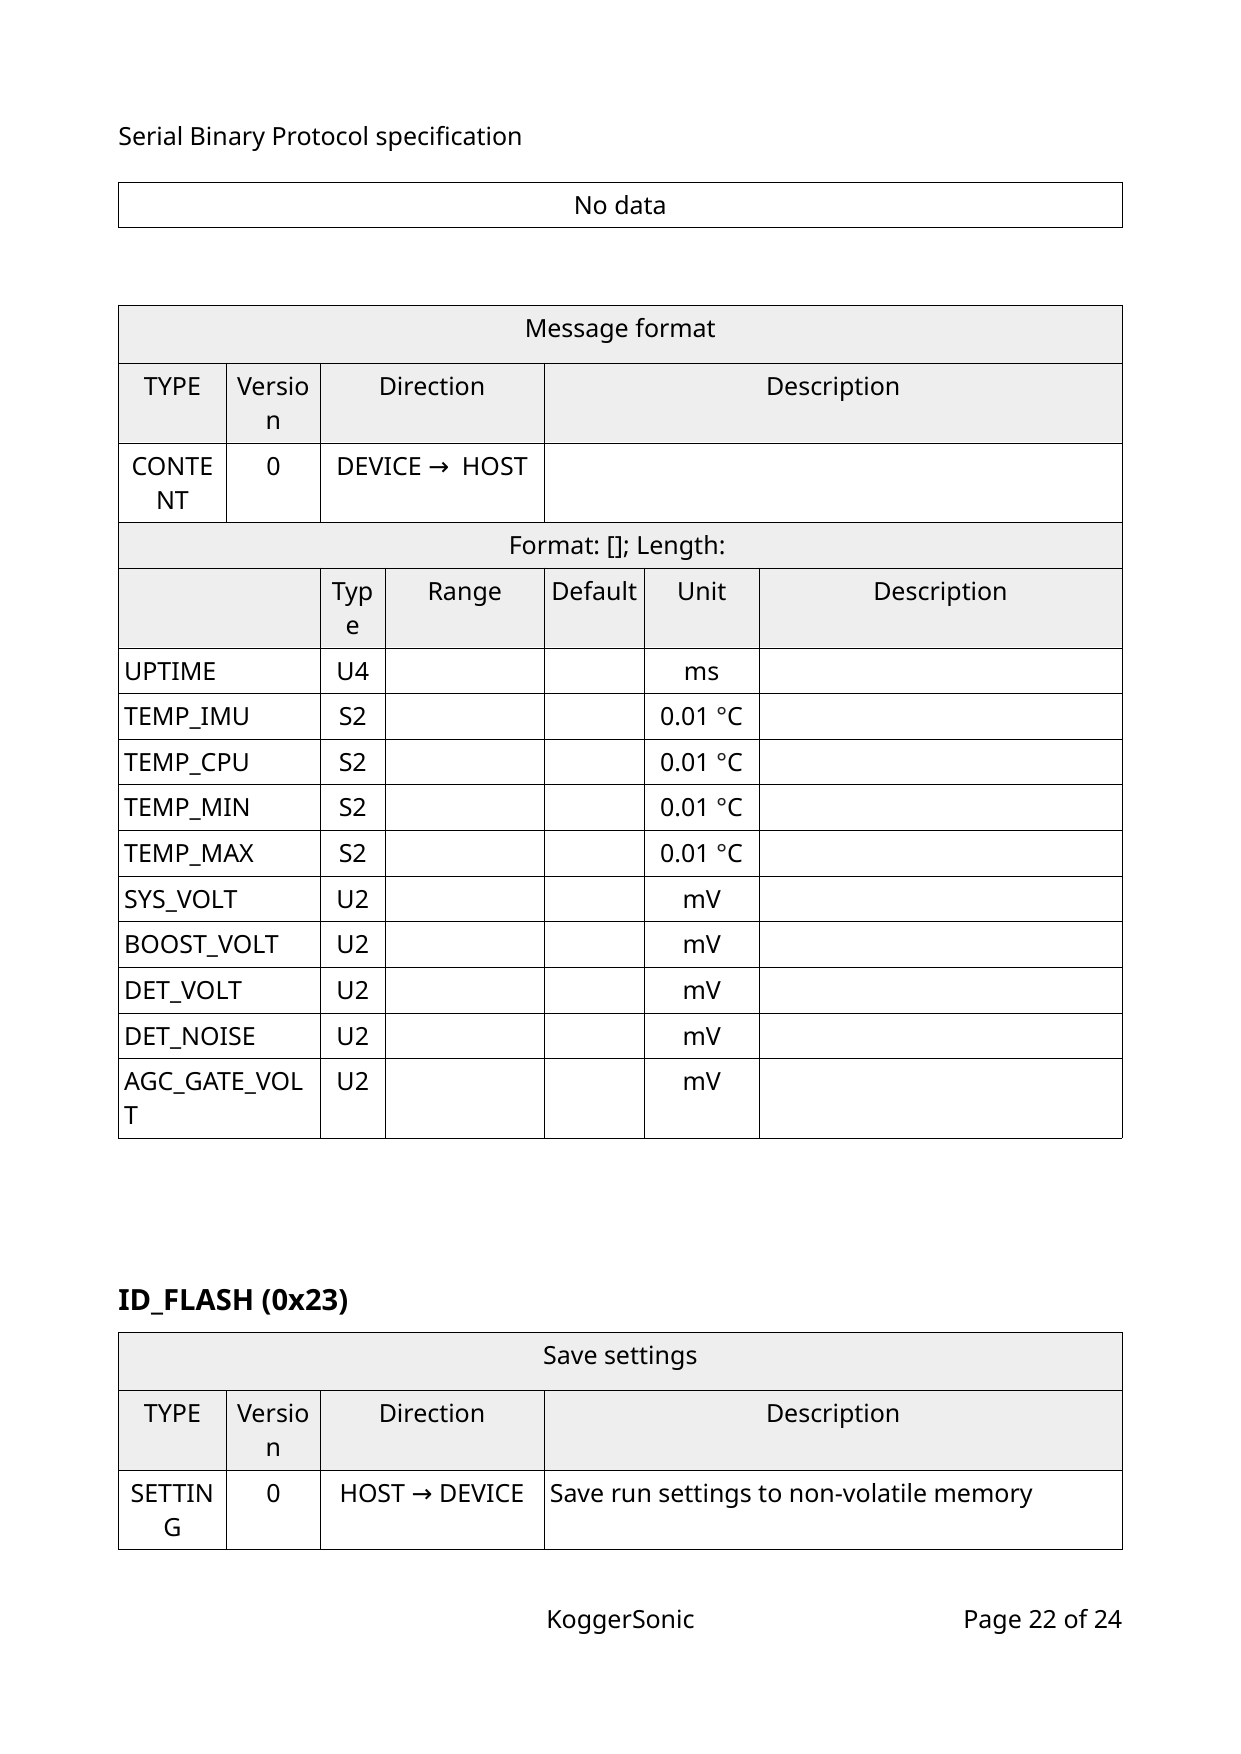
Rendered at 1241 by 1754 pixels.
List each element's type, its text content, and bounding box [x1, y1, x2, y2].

table_header Message format [119, 306, 1122, 363]
table_cell BOOST_VOLT [119, 922, 320, 967]
table_cell [760, 649, 1122, 693]
table_cell 0.01 °C [645, 831, 759, 876]
table_cell mV [645, 968, 759, 1012]
table_cell Description [760, 569, 1122, 647]
table_cell S2 [321, 831, 385, 876]
table_cell [545, 649, 644, 693]
table_cell Save run settings to non-volatile memory [545, 1471, 1122, 1549]
table_header Save settings [119, 1333, 1122, 1390]
table_cell [760, 877, 1122, 921]
table_cell [545, 1059, 644, 1138]
table_cell Description [545, 364, 1122, 442]
table_cell SYS_VOLT [119, 877, 320, 921]
table_cell [545, 1014, 644, 1058]
table_cell U2 [321, 922, 385, 967]
table_cell [545, 968, 644, 1012]
table_cell 0 [227, 1471, 320, 1549]
table_cell [386, 922, 544, 967]
table_cell 0 [227, 444, 320, 522]
table_cell [386, 694, 544, 739]
table_cell TEMP_MIN [119, 785, 320, 830]
table_cell [760, 1059, 1122, 1138]
table_cell SETTING [119, 1471, 226, 1549]
table_cell [545, 444, 1122, 522]
table_cell U2 [321, 968, 385, 1012]
table_cell DET_VOLT [119, 968, 320, 1012]
table_cell [386, 1014, 544, 1058]
table_cell mV [645, 922, 759, 967]
table_cell [545, 831, 644, 876]
table_cell U2 [321, 1014, 385, 1058]
table_cell [545, 785, 644, 830]
table_cell [760, 968, 1122, 1012]
table_cell Description [545, 1391, 1122, 1470]
table_cell [545, 694, 644, 739]
table_cell CONTENT [119, 444, 226, 522]
table_cell Unit [645, 569, 759, 647]
table_cell [386, 649, 544, 693]
table_cell [760, 694, 1122, 739]
table_cell TEMP_CPU [119, 740, 320, 784]
table_cell TEMP_IMU [119, 694, 320, 739]
table_cell [386, 740, 544, 784]
table_cell TYPE [119, 364, 226, 442]
table_cell [386, 1059, 544, 1138]
table_cell 0.01 °C [645, 785, 759, 830]
table_cell S2 [321, 785, 385, 830]
table_cell Direction [321, 364, 544, 442]
table_cell [545, 922, 644, 967]
table_cell [386, 877, 544, 921]
table_cell Format: []; Length: [119, 523, 1122, 568]
table_cell UPTIME [119, 649, 320, 693]
table_cell U2 [321, 1059, 385, 1138]
table_cell [545, 740, 644, 784]
subtitle ID_FLASH (0x23) [118, 1280, 1122, 1319]
table_cell 0.01 °C [645, 740, 759, 784]
table_cell mV [645, 1059, 759, 1138]
table_cell DEVICE → HOST [321, 444, 544, 522]
table_cell ms [645, 649, 759, 693]
table_cell S2 [321, 740, 385, 784]
table_cell [760, 922, 1122, 967]
table_cell Range [386, 569, 544, 647]
table_cell Type [321, 569, 385, 647]
table_cell [545, 877, 644, 921]
table_cell Direction [321, 1391, 544, 1470]
table_cell [760, 785, 1122, 830]
table_cell HOST → DEVICE [321, 1471, 544, 1549]
table_cell 0.01 °C [645, 694, 759, 739]
table_cell U2 [321, 877, 385, 921]
table_cell No data [119, 183, 1122, 227]
table_cell S2 [321, 694, 385, 739]
table_cell [386, 831, 544, 876]
table_cell TEMP_MAX [119, 831, 320, 876]
table_cell [119, 569, 320, 647]
table_cell [386, 968, 544, 1012]
table_cell U4 [321, 649, 385, 693]
table_cell [760, 740, 1122, 784]
table_cell Version [227, 364, 320, 442]
table_cell [760, 831, 1122, 876]
table_cell mV [645, 877, 759, 921]
table_cell TYPE [119, 1391, 226, 1470]
table_cell Version [227, 1391, 320, 1470]
table_cell DET_NOISE [119, 1014, 320, 1058]
table_cell Default [545, 569, 644, 647]
table_cell [386, 785, 544, 830]
table_cell AGC_GATE_VOLT [119, 1059, 320, 1138]
table_cell [760, 1014, 1122, 1058]
table_cell mV [645, 1014, 759, 1058]
